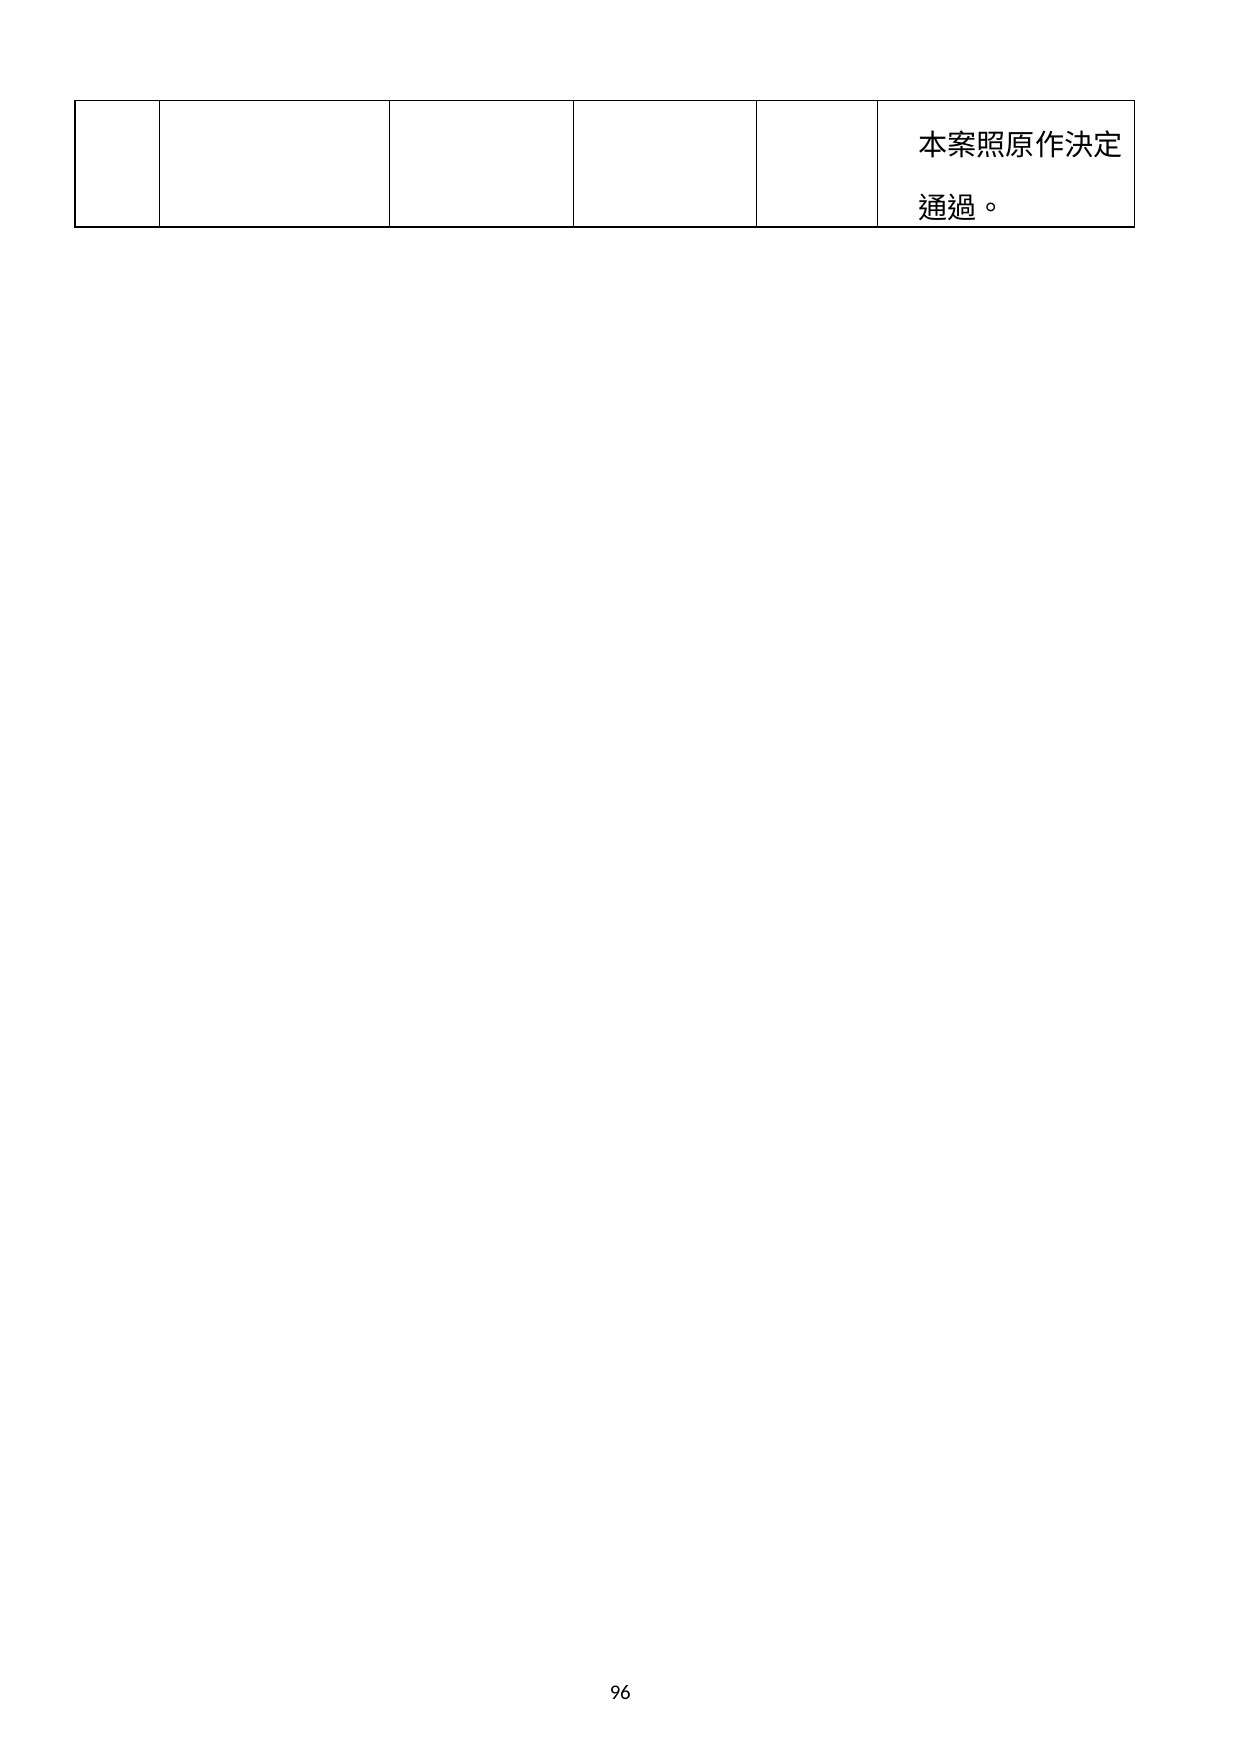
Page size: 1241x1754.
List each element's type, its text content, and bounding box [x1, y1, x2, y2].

table_cell [757, 101, 877, 226]
table_cell 本案照原作決定通過。 [878, 101, 1134, 226]
table_cell [574, 101, 756, 226]
table_cell [76, 101, 159, 226]
table_cell [160, 101, 389, 226]
table_cell [390, 101, 573, 226]
